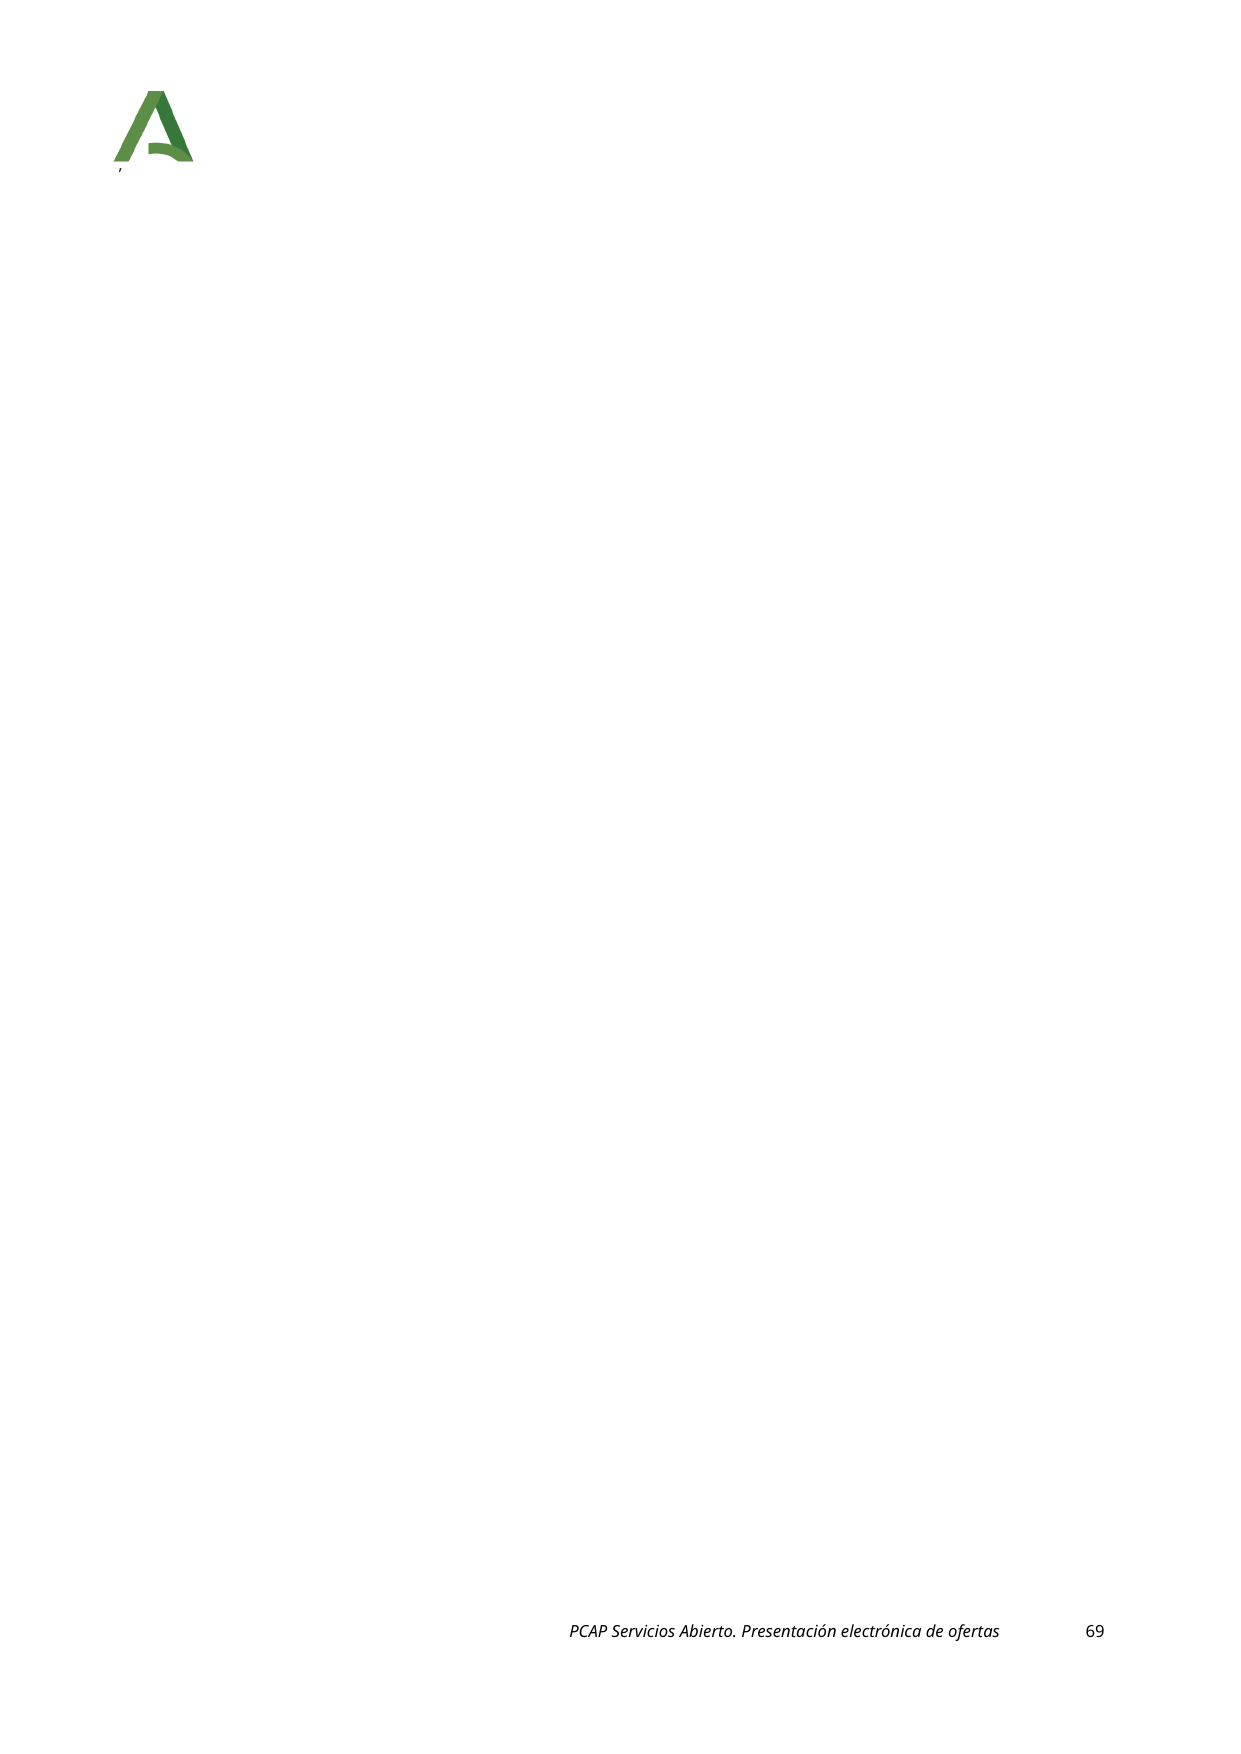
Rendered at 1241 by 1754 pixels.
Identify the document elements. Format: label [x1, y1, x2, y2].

picture [109, 86, 198, 166]
